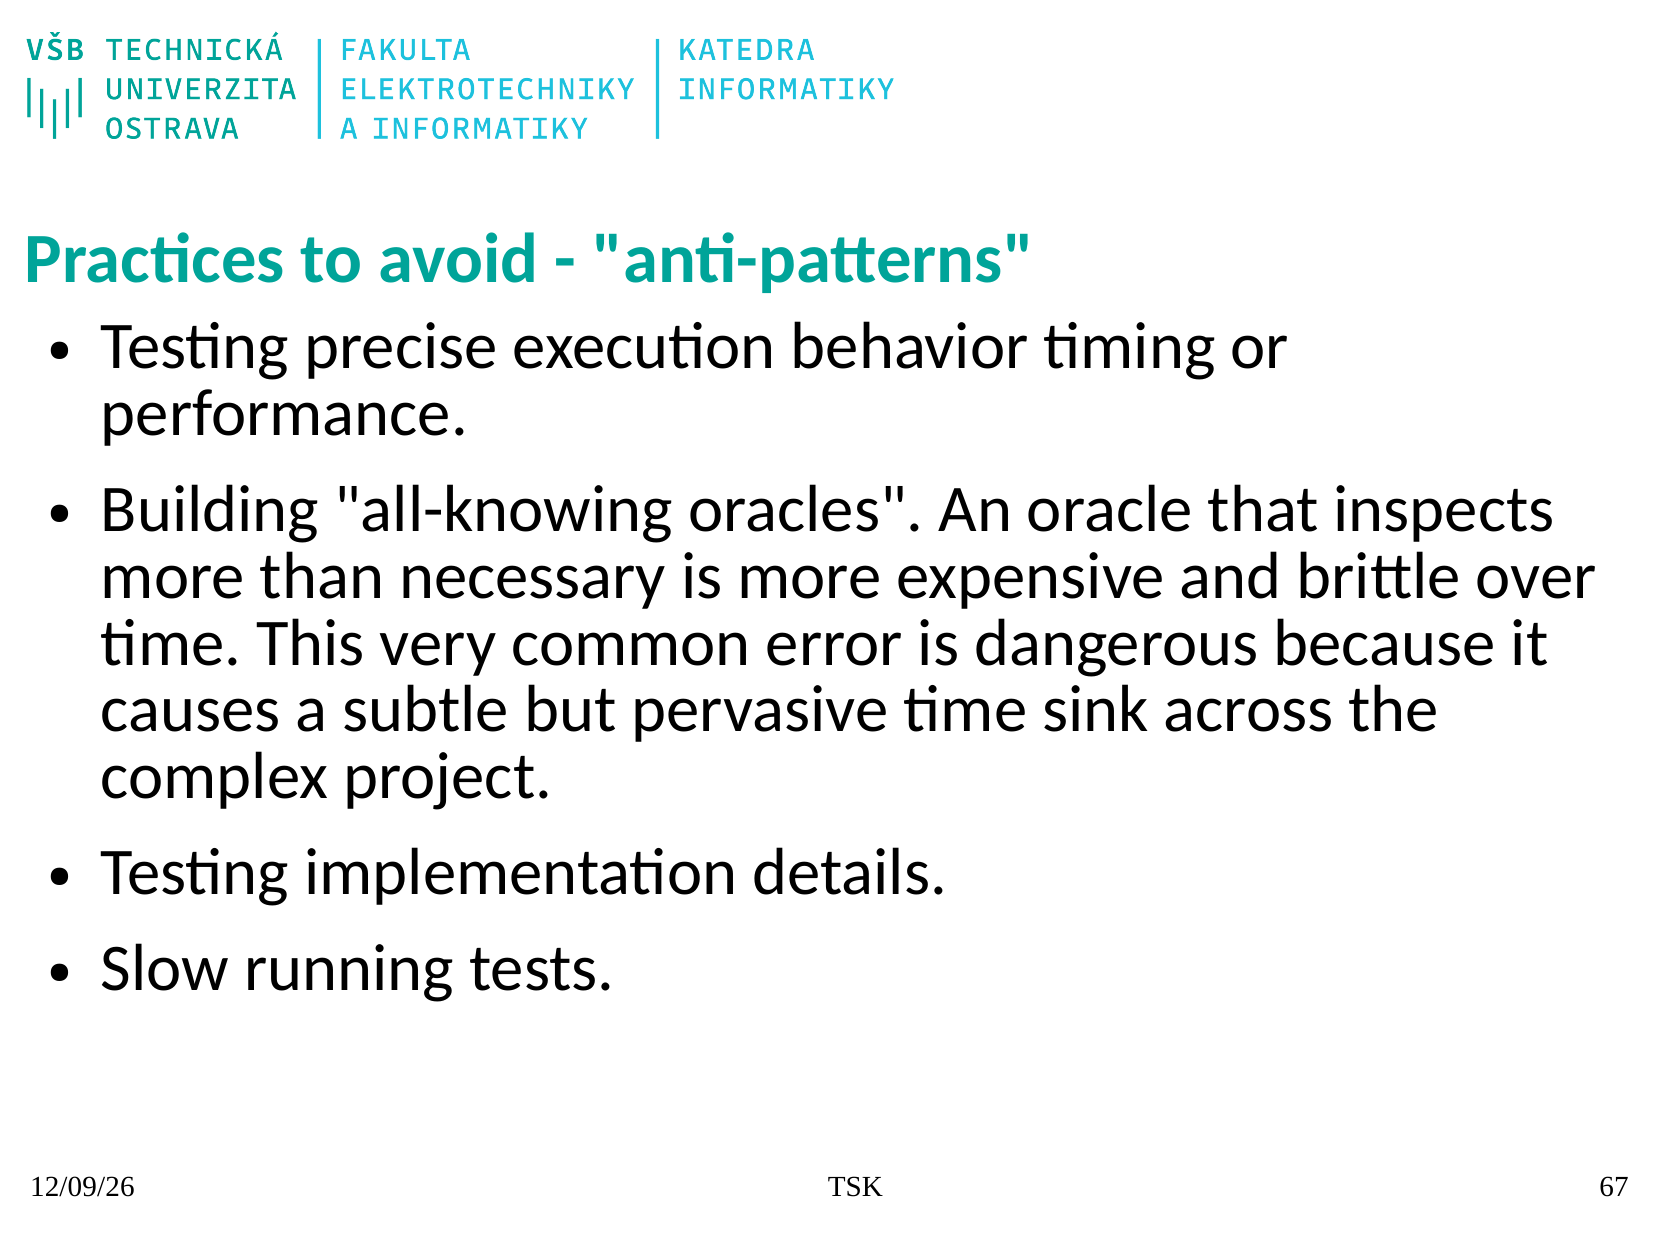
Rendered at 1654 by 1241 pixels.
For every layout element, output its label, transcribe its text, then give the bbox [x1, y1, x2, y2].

list Testing precise execution behavior timing or performance. Building "all-knowing oracles". An oracle that inspects more than necessary is more expensive and brittle over time. This very common error is dangerous because it causes a subtle but pervasive time sink across the complex project. Testing implementation details. Slow running tests. [30, 318, 1629, 1146]
title Practices to avoid - "anti-patterns" [24, 169, 1629, 300]
picture [26, 31, 894, 139]
